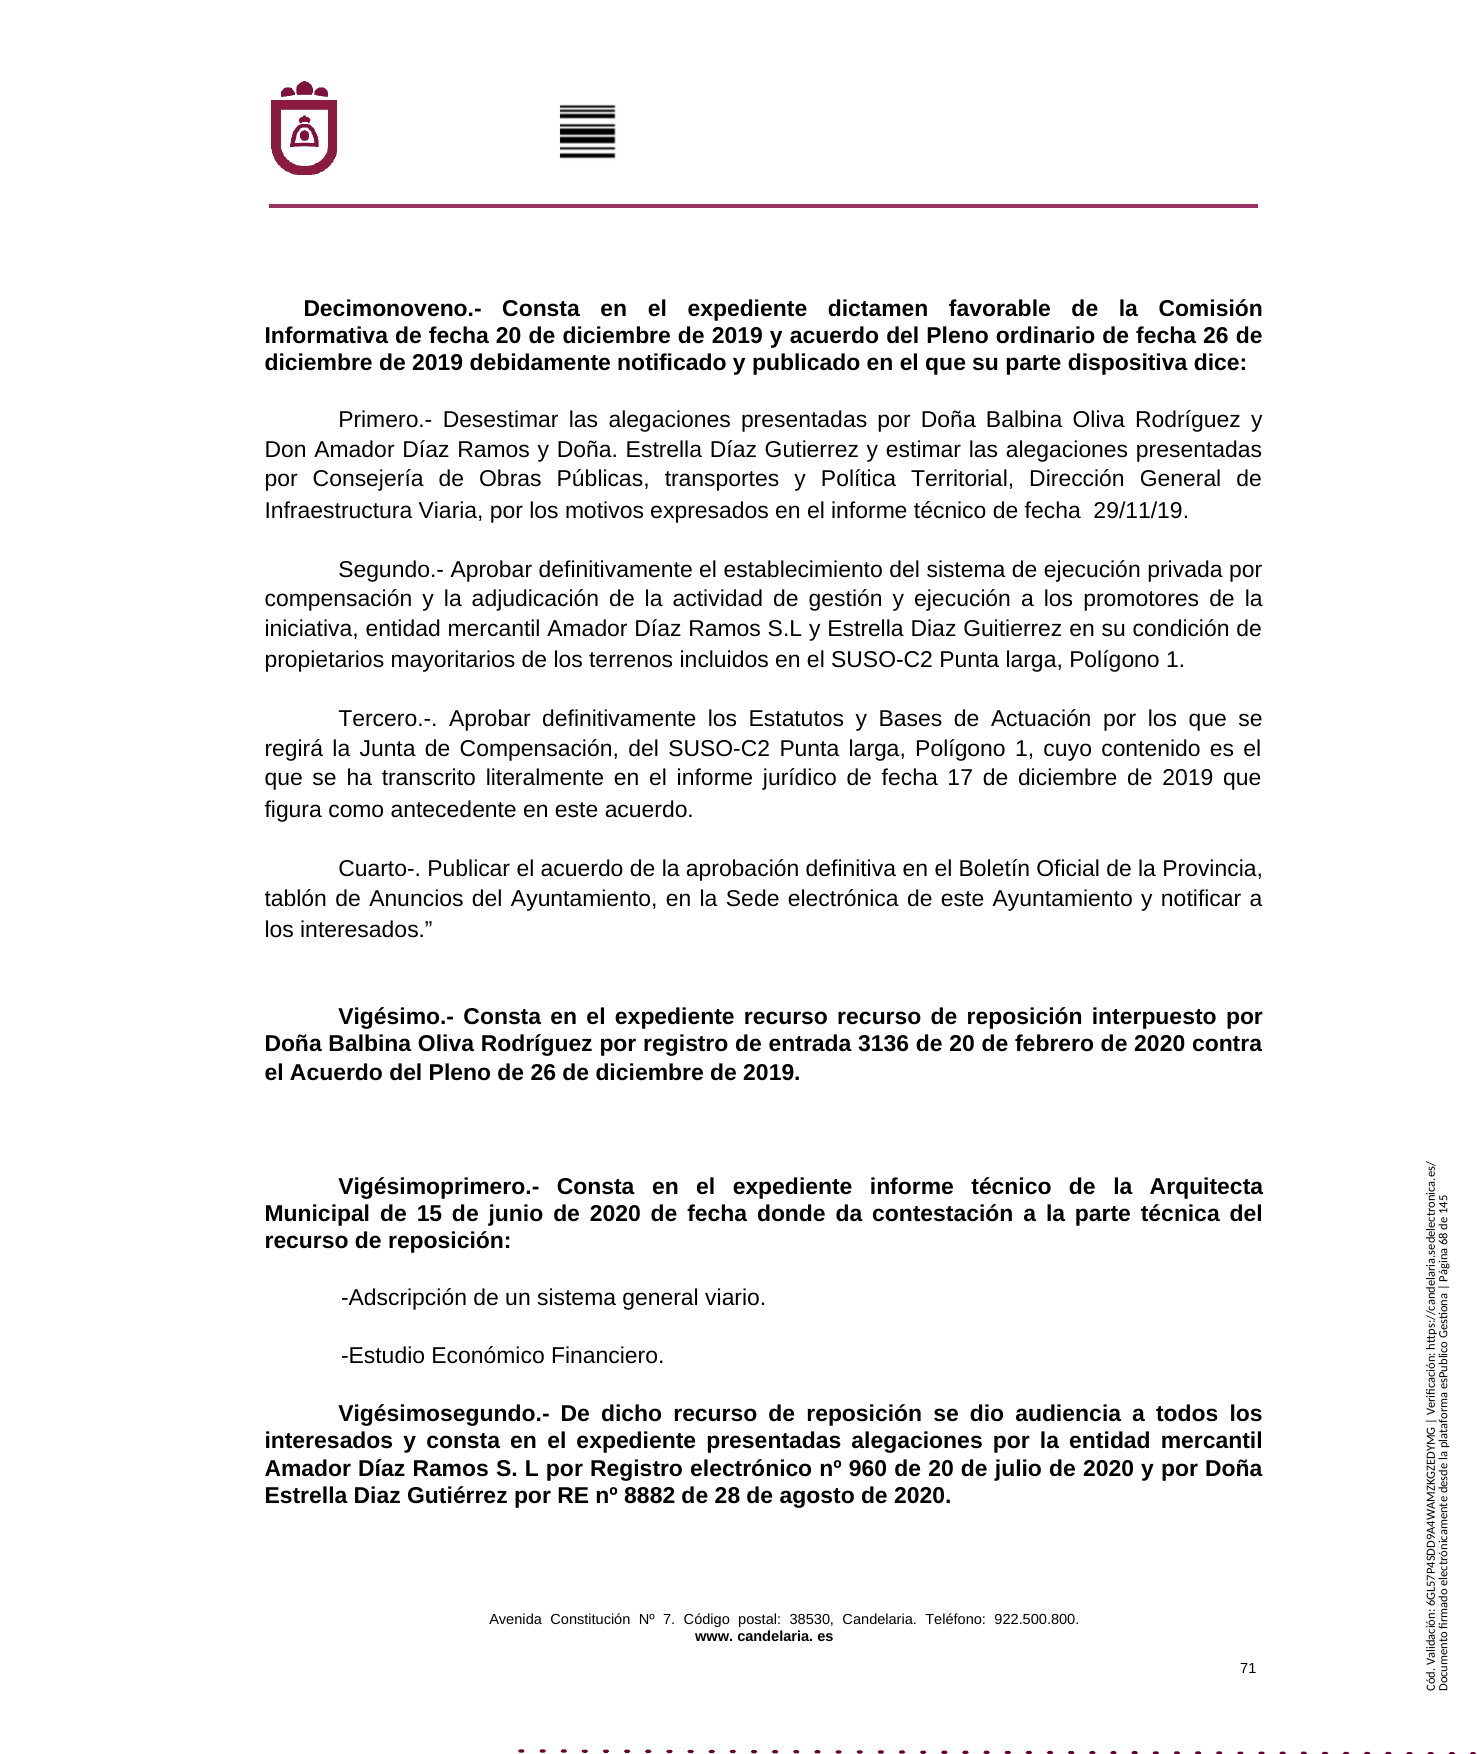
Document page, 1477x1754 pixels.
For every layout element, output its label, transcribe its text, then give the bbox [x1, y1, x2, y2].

text -Estudio Económico Financiero. [341, 1342, 1263, 1369]
text Segundo.- Aprobar definitivamente el establecimiento del sistema de ejecución privada por compensación y la adjudicación de la actividad de gestión y ejecución a los promotores de la iniciativa, entidad mercantil Amador Díaz Ramos S.L y Estrella Diaz Guitierrez en su condición de propietarios mayoritarios de los terrenos incluidos en el SUSO-C2 Punta larga, Polígono 1. [264, 556, 1263, 673]
text Tercero.-. Aprobar definitivamente los Estatutos y Bases de Actuación por los que se regirá la Junta de Compensación, del SUSO-C2 Punta larga, Polígono 1, cuyo contenido es el que se ha transcrito literalmente en el informe jurídico de fecha 17 de diciembre de 2019 que figura como antecedente en este acuerdo. [264, 705, 1263, 823]
text Vigésimo.- Consta en el expediente recurso recurso de reposición interpuesto por Doña Balbina Oliva Rodríguez por registro de entrada 3136 de 20 de febrero de 2020 contra el Acuerdo del Pleno de 26 de diciembre de 2019. [264, 1003, 1263, 1086]
text Decimonoveno.- Consta en el expediente dictamen favorable de la Comisión Informativa de fecha 20 de diciembre de 2019 y acuerdo del Pleno ordinario de fecha 26 de diciembre de 2019 debidamente notificado y publicado en el que su parte dispositiva dice: [264, 295, 1263, 376]
text -Adscripción de un sistema general viario. [341, 1284, 1263, 1311]
text Vigésimosegundo.- De dicho recurso de reposición se dio audiencia a todos los interesados y consta en el expediente presentadas alegaciones por la entidad mercantil Amador Díaz Ramos S. L por Registro electrónico nº 960 de 20 de julio de 2020 y por Doña Estrella Diaz Gutiérrez por RE nº 8882 de 28 de agosto de 2020. [264, 1400, 1263, 1508]
text Primero.- Desestimar las alegaciones presentadas por Doña Balbina Oliva Rodríguez y Don Amador Díaz Ramos y Doña. Estrella Díaz Gutierrez y estimar las alegaciones presentadas por Consejería de Obras Públicas, transportes y Política Territorial, Dirección General de Infraestructura Viaria, por los motivos expresados en el informe técnico de fecha 29/11/19. [264, 406, 1263, 524]
text Vigésimoprimero.- Consta en el expediente informe técnico de la Arquitecta Municipal de 15 de junio de 2020 de fecha donde da contestación a la parte técnica del recurso de reposición: [264, 1173, 1263, 1254]
text Cuarto-. Publicar el acuerdo de la aprobación definitiva en el Boletín Oficial de la Provincia, tablón de Anuncios del Ayuntamiento, en la Sede electrónica de este Ayuntamiento y notificar a los interesados.” [264, 855, 1263, 943]
